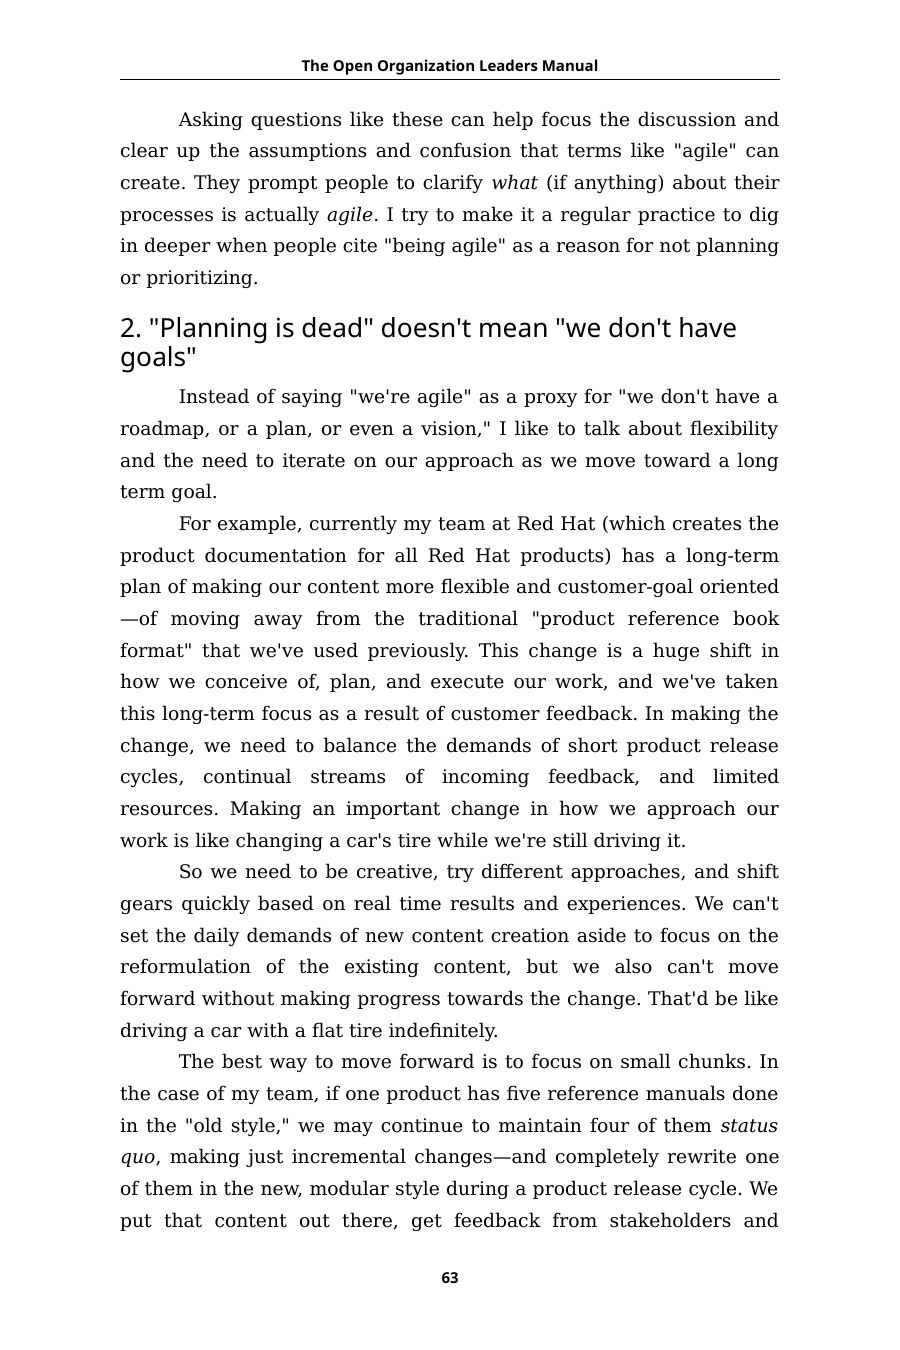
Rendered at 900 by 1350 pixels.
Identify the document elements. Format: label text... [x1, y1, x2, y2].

text So we need to be creative, try different approaches, and shift gears quickly based on real time results and experiences. We can't set the daily demands of new content creation aside to focus on the reformulation of the existing content, but we also can't move forward without making progress towards the change. That'd be like driving a car with a flat tire indefinitely. [120, 861, 780, 1042]
text For example, currently my team at Red Hat (which creates the product documentation for all Red Hat products) has a long-term plan of making our content more flexible and customer-goal oriented—of moving away from the traditional "product reference book format" that we've used previously. This change is a huge shift in how we conceive of, plan, and execute our work, and we've taken this long-term focus as a result of customer feedback. In making the change, we need to balance the demands of short product release cycles, continual streams of incoming feedback, and limited resources. Making an important change in how we approach our work is like changing a car's tire while we're still driving it. [120, 513, 780, 852]
text The best way to move forward is to focus on small chunks. In the case of my team, if one product has five reference manuals done in the "old style," we may continue to maintain four of them status quo, making just incremental changes—and completely rewrite one of them in the new, modular style during a product release cycle. We put that content out there, get feedback from stakeholders and [120, 1051, 780, 1232]
subtitle 2. "Planning is dead" doesn't mean "we don't have goals" [120, 314, 780, 374]
text Instead of saying "we're agile" as a proxy for "we don't have a roadmap, or a plan, or even a vision," I like to talk about flexibility and the need to iterate on our approach as we move toward a long term goal. [120, 386, 780, 503]
text Asking questions like these can help focus the discussion and clear up the assumptions and confusion that terms like "agile" can create. They prompt people to clarify what (if anything) about their processes is actually agile. I try to make it a regular practice to dig in deeper when people cite "being agile" as a reason for not planning or prioritizing. [120, 109, 780, 289]
